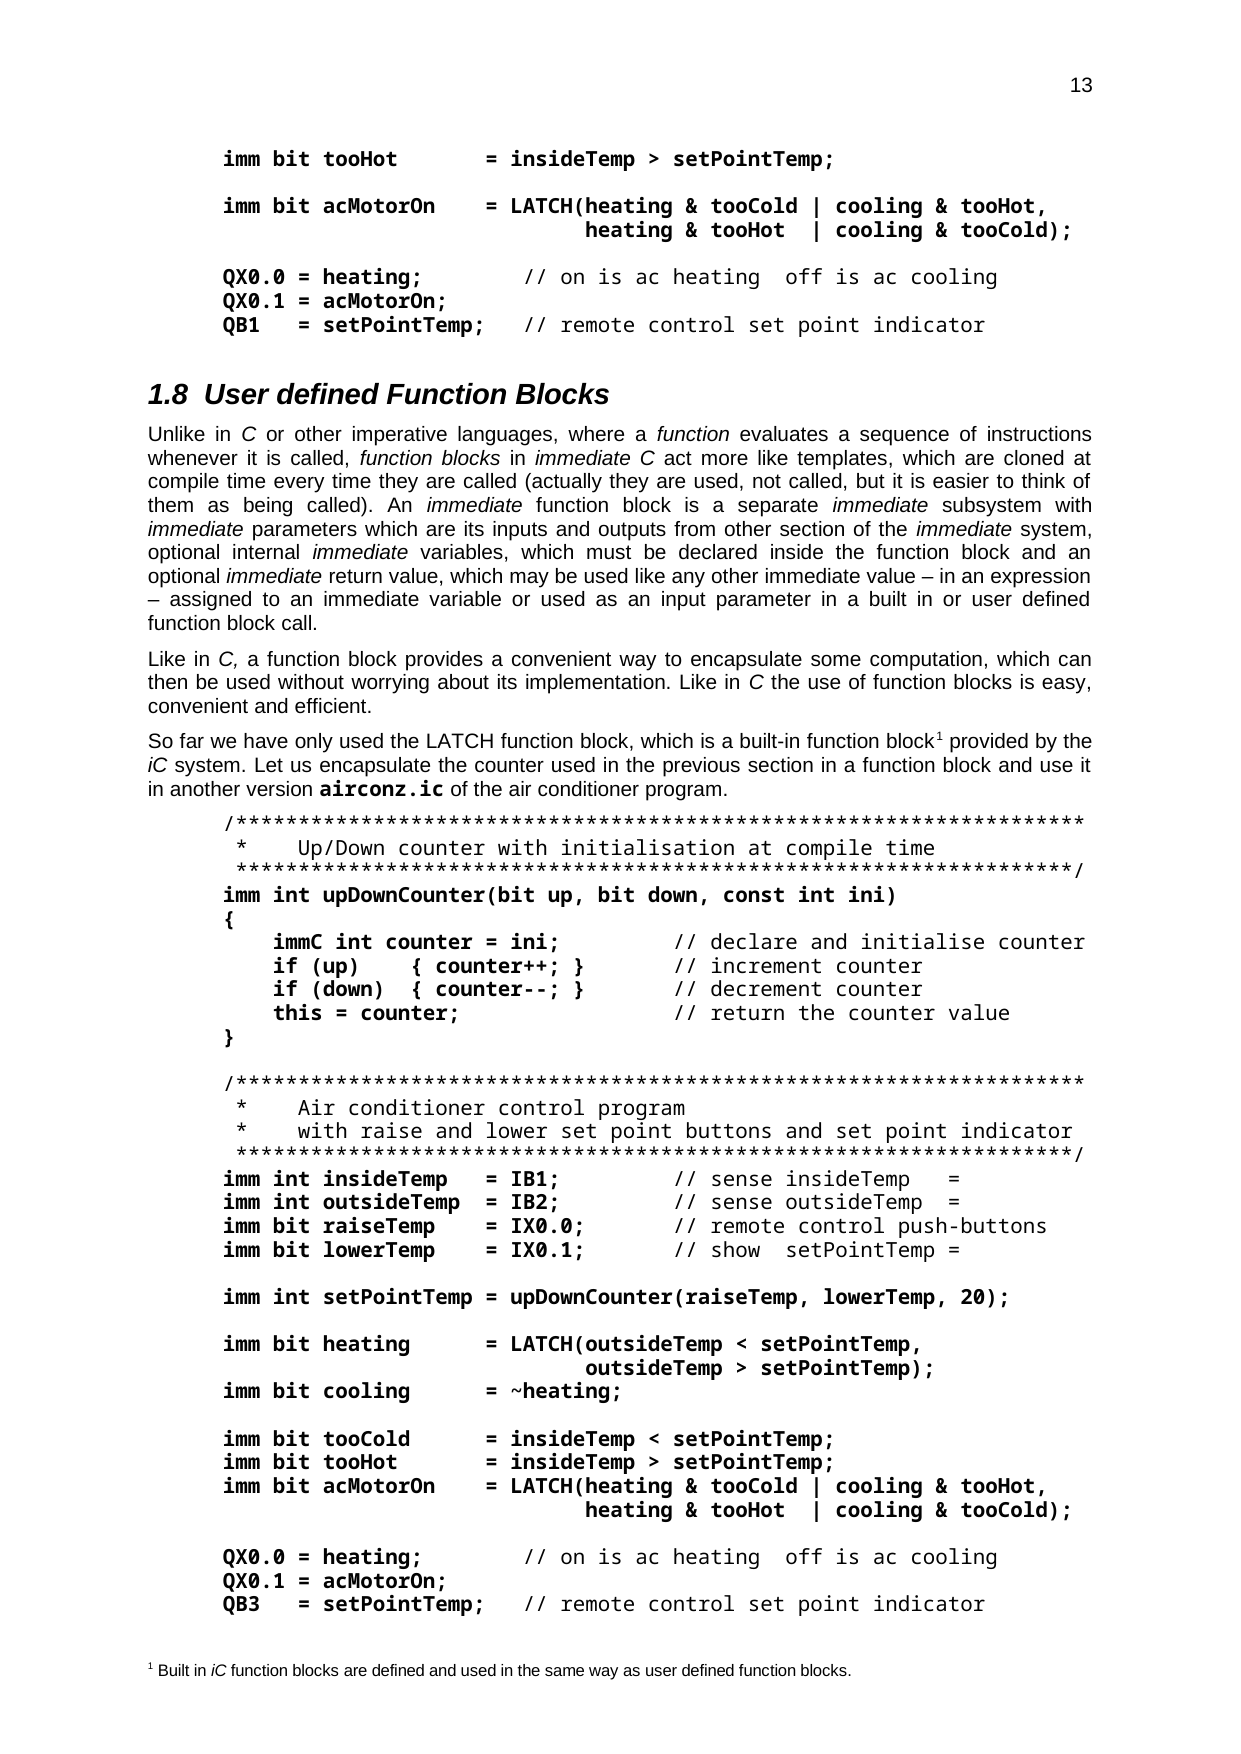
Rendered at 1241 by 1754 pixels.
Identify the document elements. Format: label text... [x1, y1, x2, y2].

text heating & tooHot | cooling & tooCold); [223, 1498, 1092, 1522]
text Built in iC function blocks are defined and used in the same way as user defined function blocks. [148, 1657, 1092, 1681]
text /******************************************************************** [223, 812, 1092, 836]
text *******************************************************************/ [223, 1143, 1092, 1167]
text this = counter; // return the counter value [223, 1002, 1092, 1025]
text imm int upDownCounter(bit up, bit down, const int ini) [223, 883, 1092, 907]
text So far we have only used the LATCH function block, which is a built-in function block provided by the iC system. Let us encapsulate the counter used in the previous section in a function block and use it in another version airconz.ic of the air conditioner program. [148, 730, 1092, 801]
text imm bit tooHot = insideTemp > setPointTemp; [223, 148, 1092, 171]
text imm bit raiseTemp = IX0.0; // remote control push-buttons [223, 1214, 1092, 1238]
text outsideTemp > setPointTemp); [223, 1356, 1092, 1380]
text imm bit cooling = ~heating; [223, 1380, 1092, 1404]
text * Air conditioner control program [223, 1096, 1092, 1120]
text imm bit acMotorOn = LATCH(heating & tooCold | cooling & tooHot, [223, 1474, 1092, 1498]
text Like in C, a function block provides a convenient way to encapsulate some computation, which can then be used without worrying about its implementation. Like in C the use of function blocks is easy, convenient and efficient. [148, 647, 1092, 718]
text QX0.1 = acMotorOn; [223, 1569, 1092, 1593]
text QB1 = setPointTemp; // remote control set point indicator [223, 313, 1092, 337]
text *******************************************************************/ [223, 860, 1092, 883]
text } [223, 1025, 1092, 1049]
text /******************************************************************** [223, 1073, 1092, 1096]
text imm int outsideTemp = IB2; // sense outsideTemp = [223, 1191, 1092, 1214]
text imm bit tooCold = insideTemp < setPointTemp; [223, 1427, 1092, 1451]
text imm bit heating = LATCH(outsideTemp < setPointTemp, [223, 1333, 1092, 1356]
text immC int counter = ini; // declare and initialise counter [223, 931, 1092, 954]
text QX0.0 = heating; // on is ac heating off is ac cooling [223, 1546, 1092, 1569]
text imm int setPointTemp = upDownCounter(raiseTemp, lowerTemp, 20); [223, 1285, 1092, 1309]
text imm bit lowerTemp = IX0.1; // show setPointTemp = [223, 1238, 1092, 1262]
text heating & tooHot | cooling & tooCold); [223, 219, 1092, 242]
text QB3 = setPointTemp; // remote control set point indicator [223, 1593, 1092, 1616]
text if (down) { counter--; } // decrement counter [223, 978, 1092, 1002]
text QX0.1 = acMotorOn; [223, 289, 1092, 313]
text Unlike in C or other imperative languages, where a function evaluates a sequence of instructions whenever it is called, function blocks in immediate C act more like templates, which are cloned at compile time every time they are called (actually they are used, not called, but it is easier to think of them as being called). An immediate function block is a separate immediate subsystem with immediate parameters which are its inputs and outputs from other section of the immediate system, optional internal immediate variables, which must be declared inside the function block and an optional immediate return value, which may be used like any other immediate value – in an expression – assigned to an immediate variable or used as an input parameter in a built in or user defined function block call. [148, 422, 1092, 635]
text imm int insideTemp = IB1; // sense insideTemp = [223, 1167, 1092, 1191]
text * with raise and lower set point buttons and set point indicator [223, 1120, 1092, 1143]
text { [223, 907, 1092, 931]
subtitle User defined Function Blocks [148, 378, 1092, 411]
text imm bit tooHot = insideTemp > setPointTemp; [223, 1451, 1092, 1474]
text QX0.0 = heating; // on is ac heating off is ac cooling [223, 266, 1092, 289]
text imm bit acMotorOn = LATCH(heating & tooCold | cooling & tooHot, [223, 195, 1092, 219]
text * Up/Down counter with initialisation at compile time [223, 836, 1092, 860]
text if (up) { counter++; } // increment counter [223, 954, 1092, 978]
